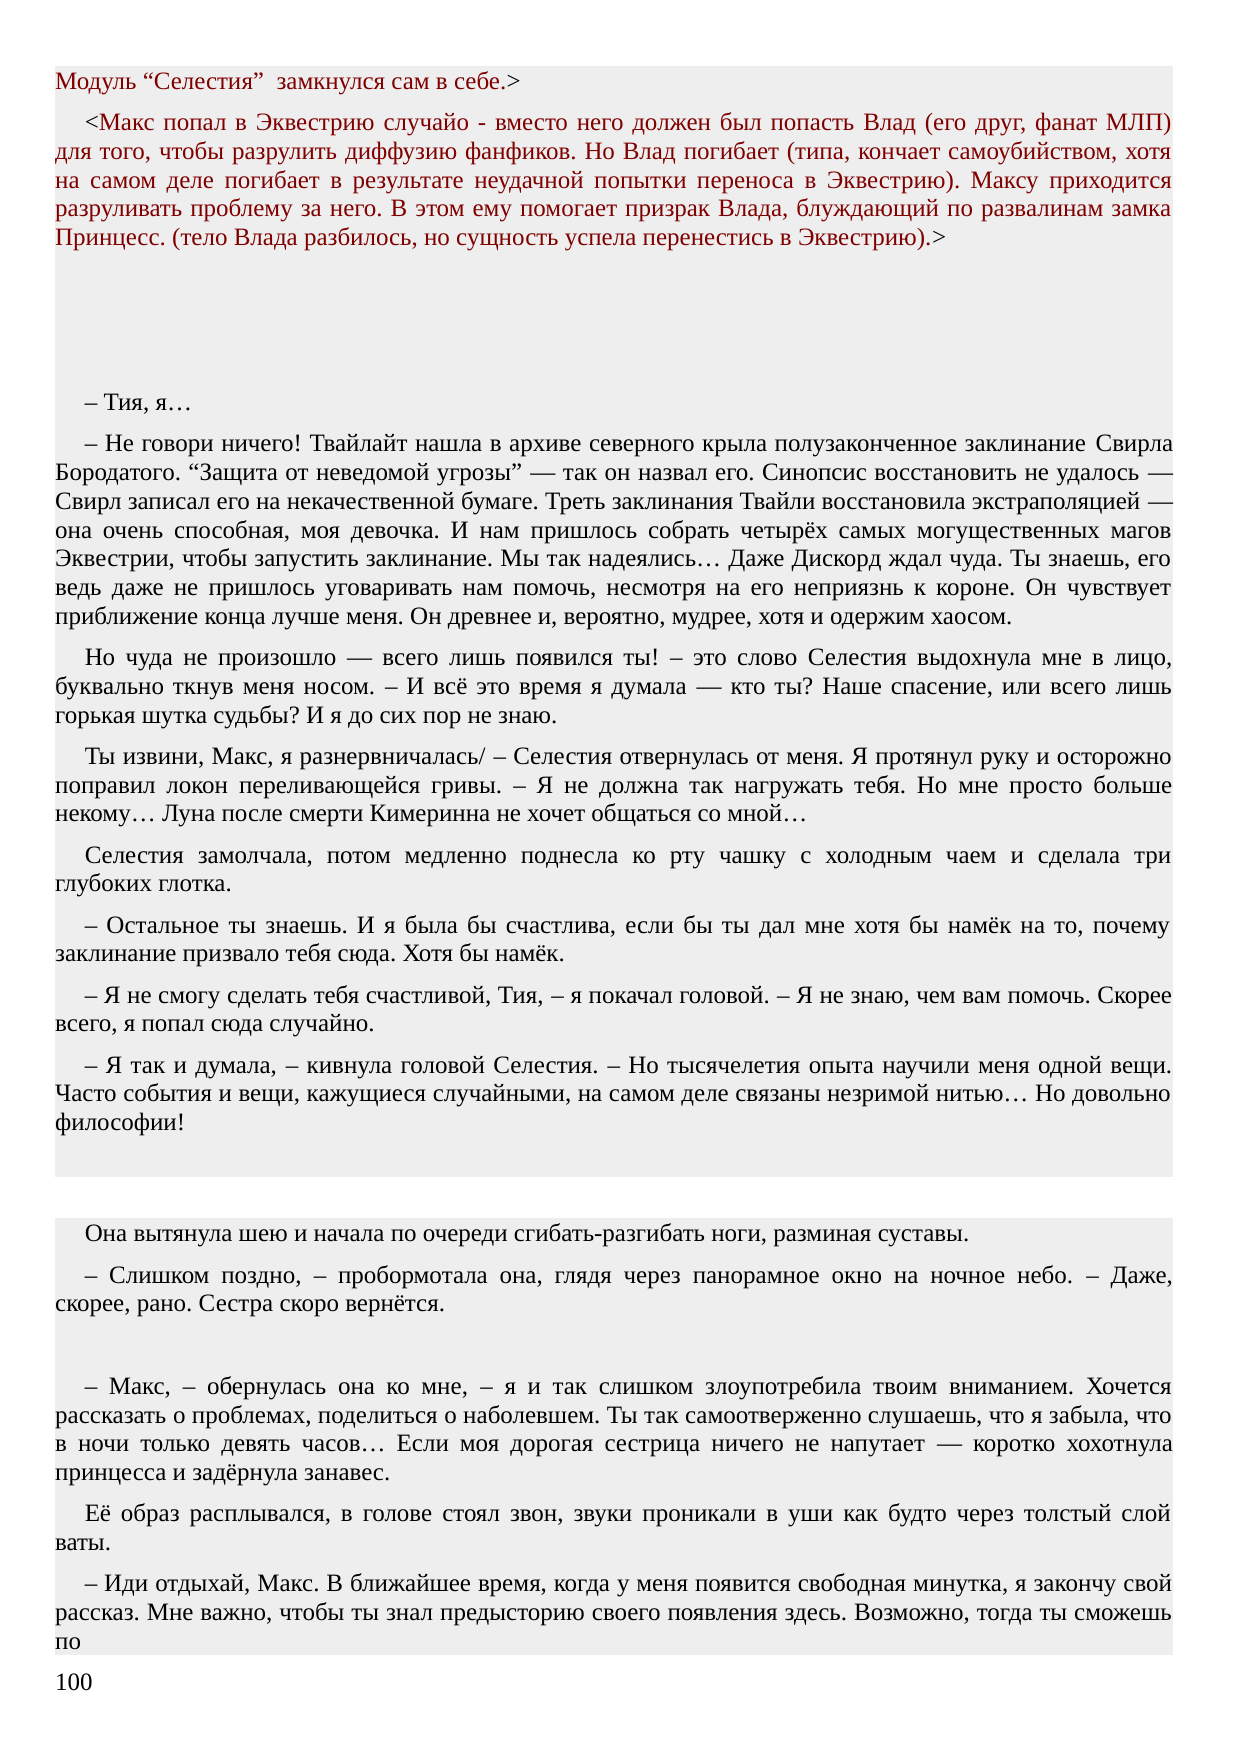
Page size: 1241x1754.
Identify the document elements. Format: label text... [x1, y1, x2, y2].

text Селестия замолчала, потом медленно поднесла ко рту чашку с холодным чаем и сделала три глубоких глотка. [55, 840, 1173, 897]
text – Остальное ты знаешь. И я была бы счастлива, если бы ты дал мне хотя бы намёк на то, почему заклинание призвало тебя сюда. Хотя бы намёк. [55, 910, 1173, 967]
text Она вытянула шею и начала по очереди сгибать-разгибать ноги, разминая суставы. [55, 1218, 1173, 1247]
text – Слишком поздно, – пробормотала она, глядя через панорамное окно на ночное небо. – Даже, скорее, рано. Сестра скоро вернётся. [55, 1260, 1173, 1317]
text – Макс, – обернулась она ко мне, – я и так слишком злоупотребила твоим вниманием. Хочется рассказать о проблемах, поделиться о наболевшем. Ты так самоотверженно слушаешь, что я забыла, что в ночи только девять часов… Если моя дорогая сестрица ничего не напутает — коротко хохотнула принцесса и задёрнула занавес. [55, 1371, 1173, 1486]
text Её образ расплывался, в голове стоял звон, звуки проникали в уши как будто через толстый слой ваты. [55, 1498, 1173, 1556]
text – Я так и думала, – кивнула головой Селестия. – Но тысячелетия опыта научили меня одной вещи. Часто события и вещи, кажущиеся случайными, на самом деле связаны незримой нитью… Но довольно философии! [55, 1050, 1173, 1136]
text Модуль “Селестия” замкнулся сам в себе.> [55, 66, 1173, 95]
text – Не говори ничего! Твайлайт нашла в архиве северного крыла полузаконченное заклинание Cвирла Бородатого. “Защита от неведомой угрозы” — так он назвал его. Синопсис восстановить не удалось — Свирл записал его на некачественной бумаге. Треть заклинания Твайли восстановила экстраполяцией — она очень способная, моя девочка. И нам пришлось собрать четырёх самых могущественных магов Эквестрии, чтобы запустить заклинание. Мы так надеялись… Даже Дискорд ждал чуда. Ты знаешь, его ведь даже не пришлось уговаривать нам помочь, несмотря на его неприязнь к короне. Он чувствует приближение конца лучше меня. Он древнее и, вероятно, мудрее, хотя и одержим хаосом. [55, 428, 1173, 630]
text Но чуда не произошло — всего лишь появился ты! – это слово Селестия выдохнула мне в лицо, буквально ткнув меня носом. – И всё это время я думала — кто ты? Наше спасение, или всего лишь горькая шутка судьбы? И я до сих пор не знаю. [55, 642, 1173, 728]
text <Макс попал в Эквестрию случайо - вместо него должен был попасть Влад (его друг, фанат МЛП) для того, чтобы разрулить диффузию фанфиков. Но Влад погибает (типа, кончает самоубийством, хотя на самом деле погибает в результате неудачной попытки переноса в Эквестрию). Максу приходится разруливать проблему за него. В этом ему помогает призрак Влада, блуждающий по развалинам замка Принцесс. (тело Влада разбилось, но сущность успела перенестись в Эквестрию).> [55, 107, 1173, 251]
text Ты извини, Макс, я разнервничалась/ – Селестия отвернулась от меня. Я протянул руку и осторожно поправил локон переливающейся гривы. – Я не должна так нагружать тебя. Но мне просто больше некому… Луна после смерти Кимеринна не хочет общаться со мной… [55, 741, 1173, 827]
text – Я не смогу сделать тебя счастливой, Тия, – я покачал головой. – Я не знаю, чем вам помочь. Скорее всего, я попал сюда случайно. [55, 980, 1173, 1037]
text – Иди отдыхай, Макс. В ближайшее время, когда у меня появится свободная минутка, я закончу свой рассказ. Мне важно, чтобы ты знал предысторию своего появления здесь. Возможно, тогда ты сможешь по [55, 1568, 1173, 1655]
text – Тия, я… [55, 387, 1173, 416]
